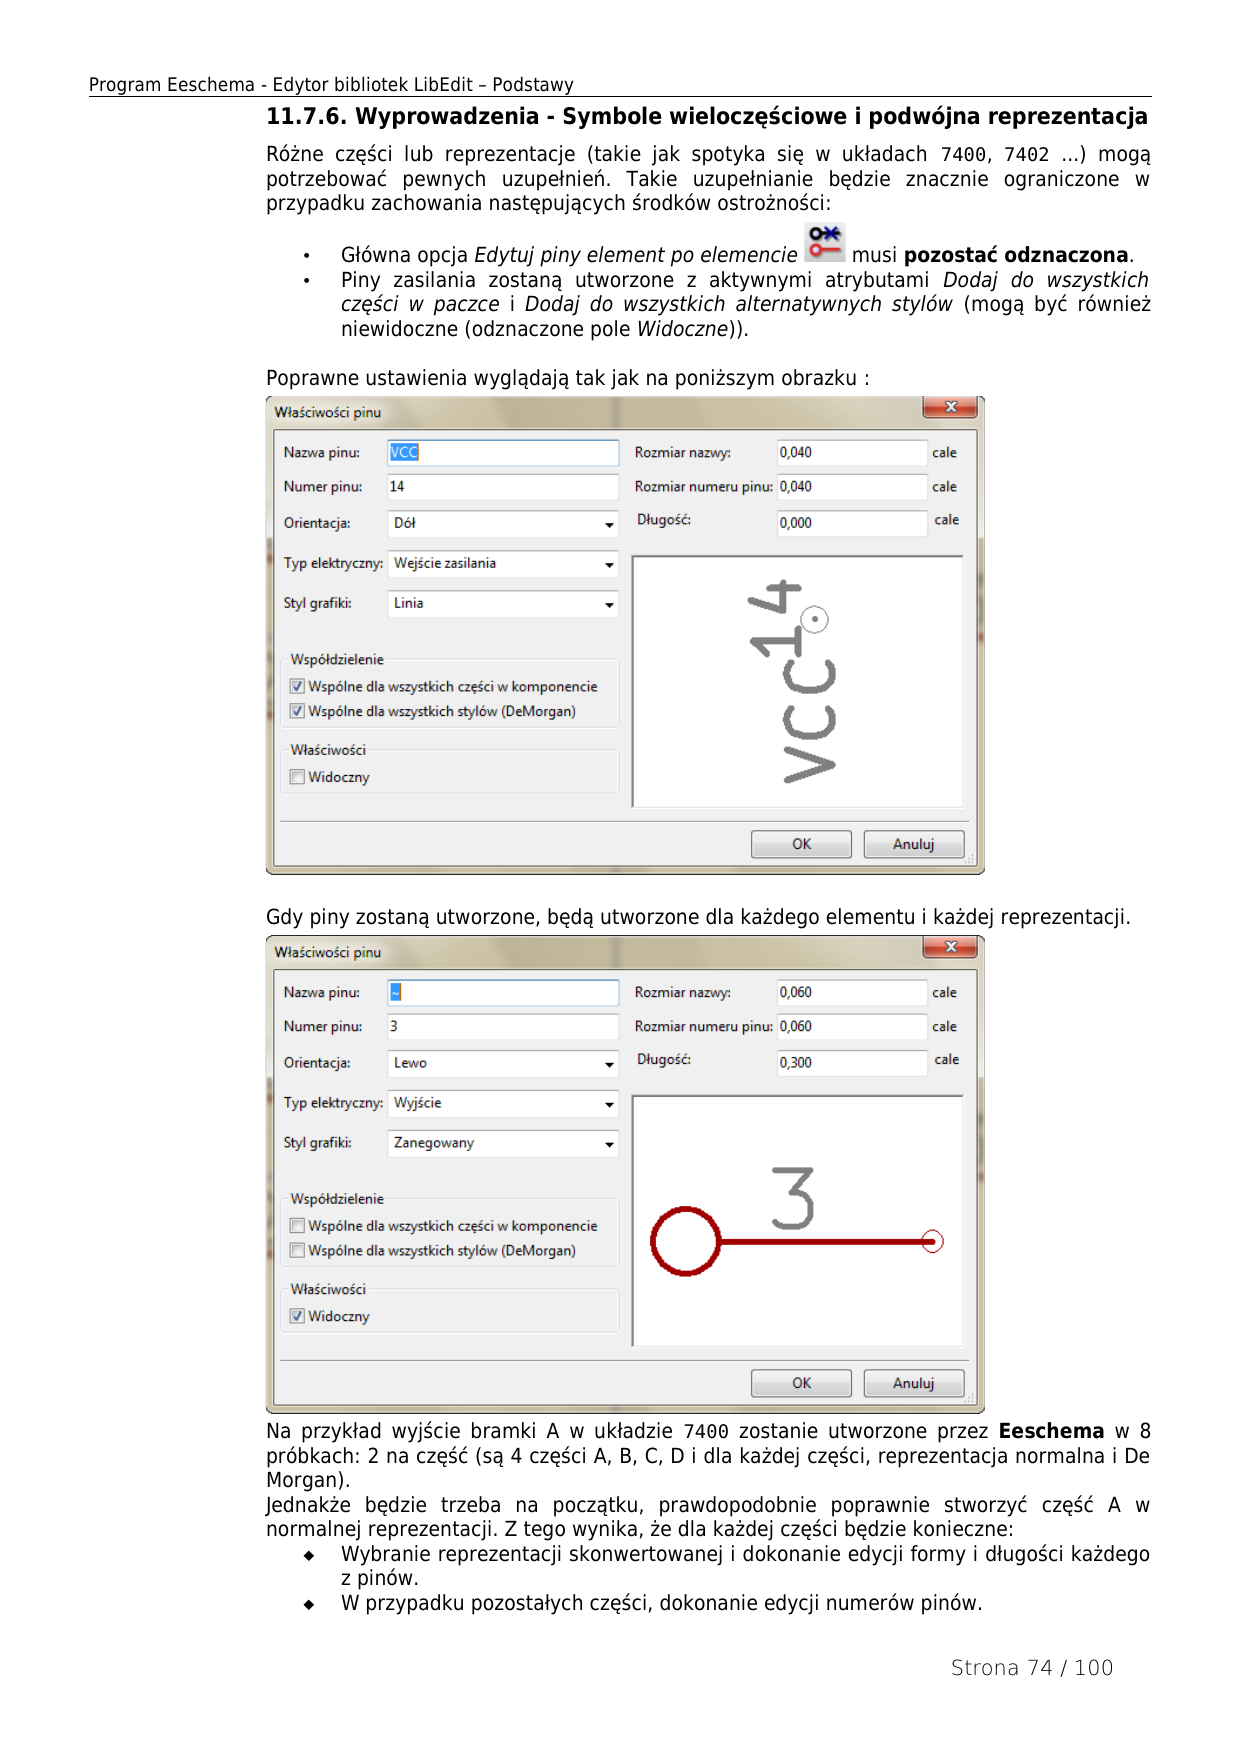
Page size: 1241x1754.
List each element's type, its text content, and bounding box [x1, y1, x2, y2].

subtitle Wyprowadzenia - Symbole wieloczęściowe i podwójna reprezentacja [266, 103, 1152, 130]
text Różne części lub reprezentacje (takie jak spotyka się w układach 7400, 7402 ...) mogą potrzebować pewnych uzupełnień. Takie uzupełnianie będzie znacznie ograniczone w przypadku zachowania następujących środków ostrożności: [266, 142, 1152, 216]
text Na przykład wyjście bramki A w układzie 7400 zostanie utworzone przez Eeschema w 8 próbkach: 2 na część (są 4 części A, B, C, D i dla każdej części, reprezentacja normalna i De Morgan). [266, 1419, 1152, 1493]
picture [265, 935, 985, 1414]
list Główna opcja Edytuj piny element po elemencie musi pozostać odznaczona. [303, 216, 1152, 268]
text Poprawne ustawienia wyglądają tak jak na poniższym obrazku : [266, 366, 1152, 390]
list Piny zasilania zostaną utworzone z aktywnymi atrybutami Dodaj do wszystkich części w paczce i Dodaj do wszystkich alternatywnych stylów (mogą być również niewidoczne (odznaczone pole Widoczne)). [303, 268, 1152, 341]
picture [804, 221, 846, 262]
text Jednakże będzie trzeba na początku, prawdopodobnie poprawnie stworzyć część A w normalnej reprezentacji. Z tego wynika, że dla każdej części będzie konieczne: [266, 1493, 1152, 1542]
picture [265, 396, 985, 875]
list W przypadku pozostałych części, dokonanie edycji numerów pinów. [303, 1591, 1152, 1615]
text Gdy piny zostaną utworzone, będą utworzone dla każdego elementu i każdej reprezentacji. [266, 905, 1152, 929]
list Wybranie reprezentacji skonwertowanej i dokonanie edycji formy i długości każdego z pinów. [303, 1542, 1152, 1591]
